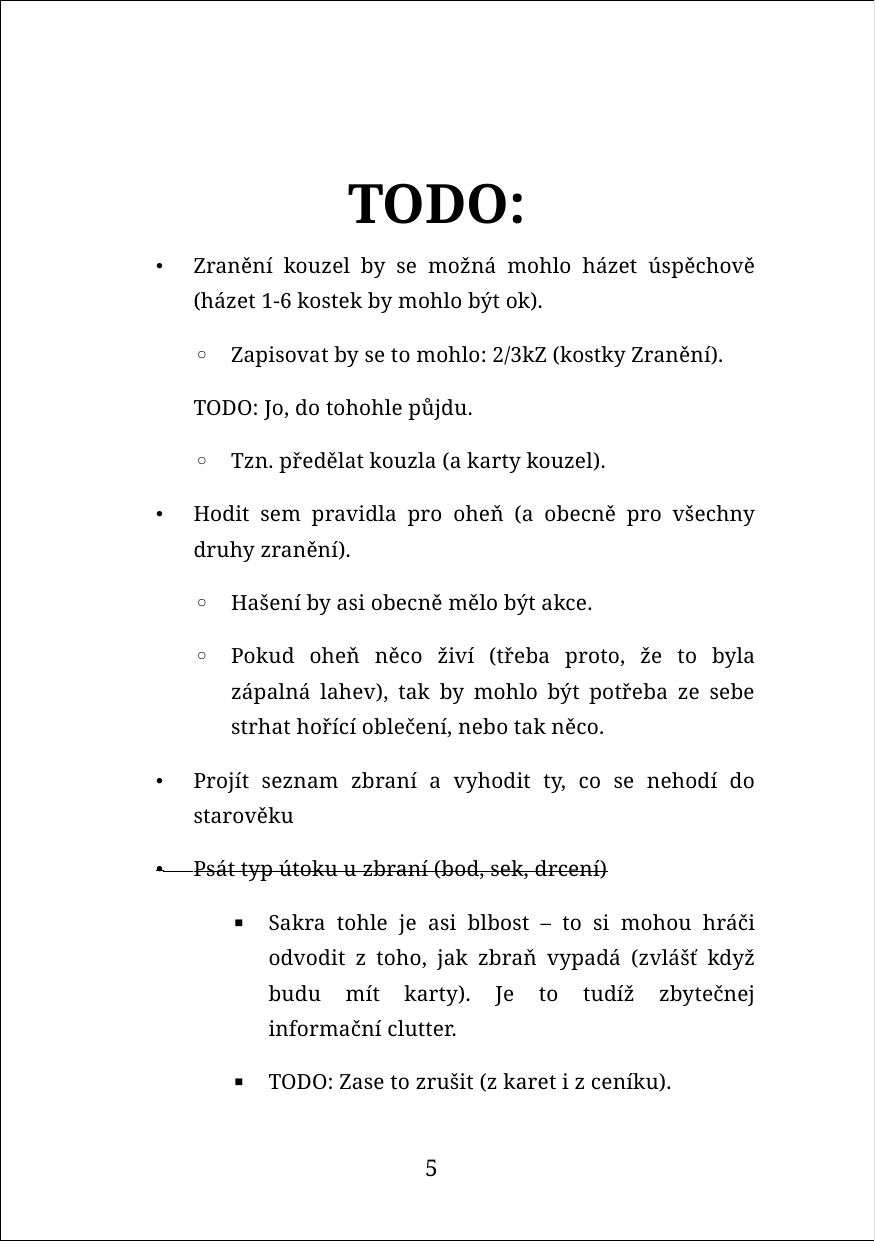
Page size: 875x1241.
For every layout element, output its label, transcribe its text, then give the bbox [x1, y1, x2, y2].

list Zapisovat by se to mohlo: 2/3kZ (kostky Zranění). [193, 340, 756, 368]
list TODO: Zase to zrušit (z karet i z ceníku). [231, 1067, 756, 1096]
list Tzn. předělat kouzla (a karty kouzel). [193, 446, 756, 475]
list Zranění kouzel by se možná mohlo házet úspěchově (házet 1-6 kostek by mohlo být ok). [156, 251, 756, 315]
list Hašení by asi obecně mělo být akce. [193, 588, 756, 617]
list TODO: Jo, do tohohle půjdu. [156, 393, 756, 421]
subtitle TODO: [118, 166, 756, 239]
list Hodit sem pravidla pro oheň (a obecně pro všechny druhy zranění). [156, 499, 756, 563]
list Psát typ útoku u zbraní (bod, sek, drcení) [156, 854, 756, 883]
list Pokud oheň něco živí (třeba proto, že to byla zápalná lahev), tak by mohlo být potřeba ze sebe strhat hořící oblečení, nebo tak něco. [193, 641, 756, 741]
list Projít seznam zbraní a vyhodit ty, co se nehodí do starověku [156, 766, 756, 830]
list Sakra tohle je asi blbost – to si mohou hráči odvodit z toho, jak zbraň vypadá (zvlášť když budu mít karty). Je to tudíž zbytečnej informační clutter. [231, 908, 756, 1043]
